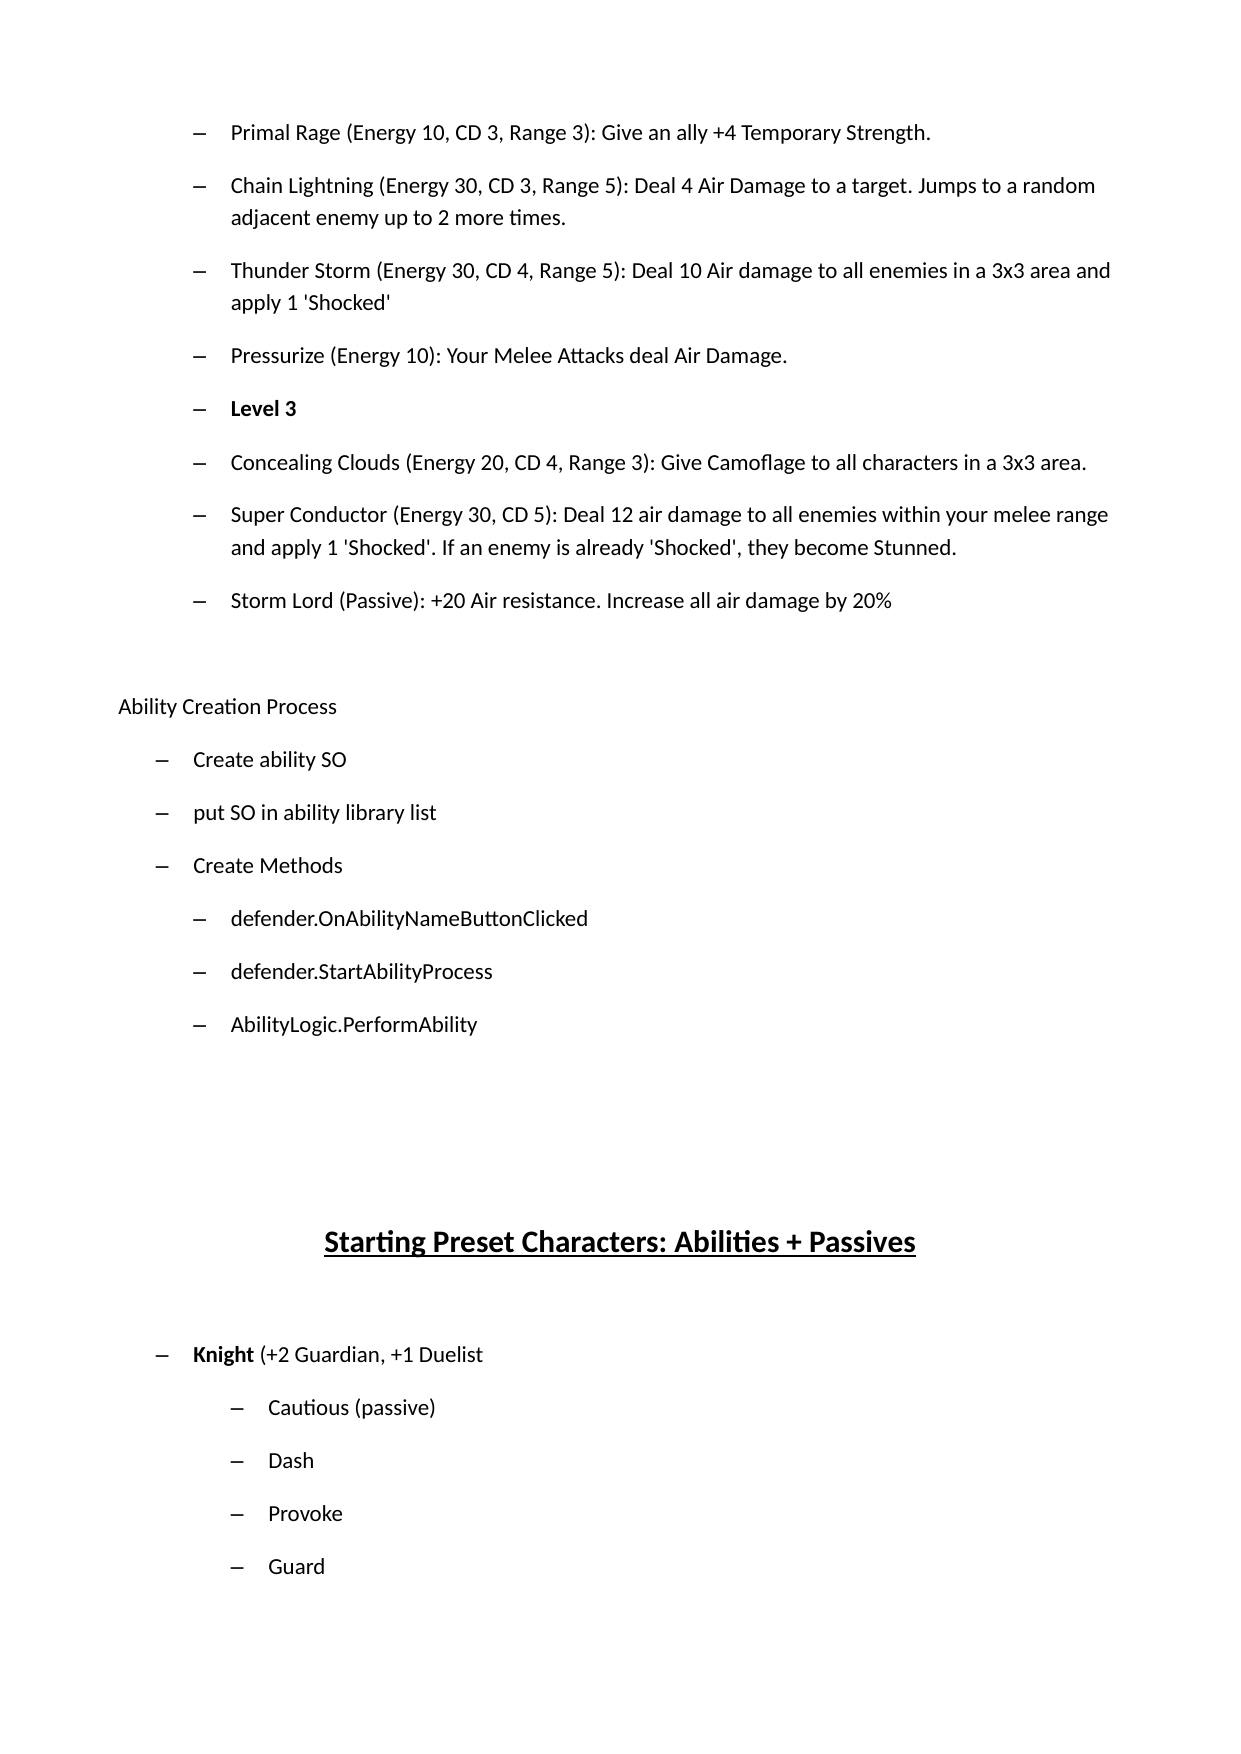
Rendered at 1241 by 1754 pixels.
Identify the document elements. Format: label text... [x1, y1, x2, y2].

list Dash [231, 1446, 1122, 1474]
list Thunder Storm (Energy 30, CD 4, Range 5): Deal 10 Air damage to all enemies in a 3x3 area and apply 1 'Shocked' [193, 256, 1122, 317]
list Super Conductor (Energy 30, CD 5): Deal 12 air damage to all enemies within your melee range and apply 1 'Shocked'. If an enemy is already 'Shocked', they become Stunned. [193, 501, 1122, 561]
list Storm Lord (Passive): +20 Air resistance. Increase all air damage by 20% [193, 586, 1122, 614]
list AbilityLogic.PerformAbility [193, 1010, 1122, 1038]
text Starting Preset Characters: Abilities + Passives [118, 1222, 1122, 1260]
text Ability Creation Process [118, 692, 1122, 720]
list Primal Rage (Energy 10, CD 3, Range 3): Give an ally +4 Temporary Strength. [193, 118, 1122, 146]
list Pressurize (Energy 10): Your Melee Attacks deal Air Damage. [193, 342, 1122, 369]
list Provoke [231, 1499, 1122, 1527]
list defender.StartAbilityProcess [193, 957, 1122, 985]
list Knight (+2 Guardian, +1 Duelist [156, 1340, 1122, 1368]
list Level 3 [193, 394, 1122, 423]
list Create ability SO [156, 745, 1122, 773]
list Chain Lightning (Energy 30, CD 3, Range 5): Deal 4 Air Damage to a target. Jumps to a random adjacent enemy up to 2 more times. [193, 171, 1122, 231]
list defender.OnAbilityNameButtonClicked [193, 904, 1122, 932]
list put SO in ability library list [156, 798, 1122, 826]
list Concealing Clouds (Energy 20, CD 4, Range 3): Give Camoflage to all characters in a 3x3 area. [193, 448, 1122, 476]
list Create Methods [156, 851, 1122, 879]
list Cautious (passive) [231, 1393, 1122, 1421]
list Guard [231, 1552, 1122, 1580]
